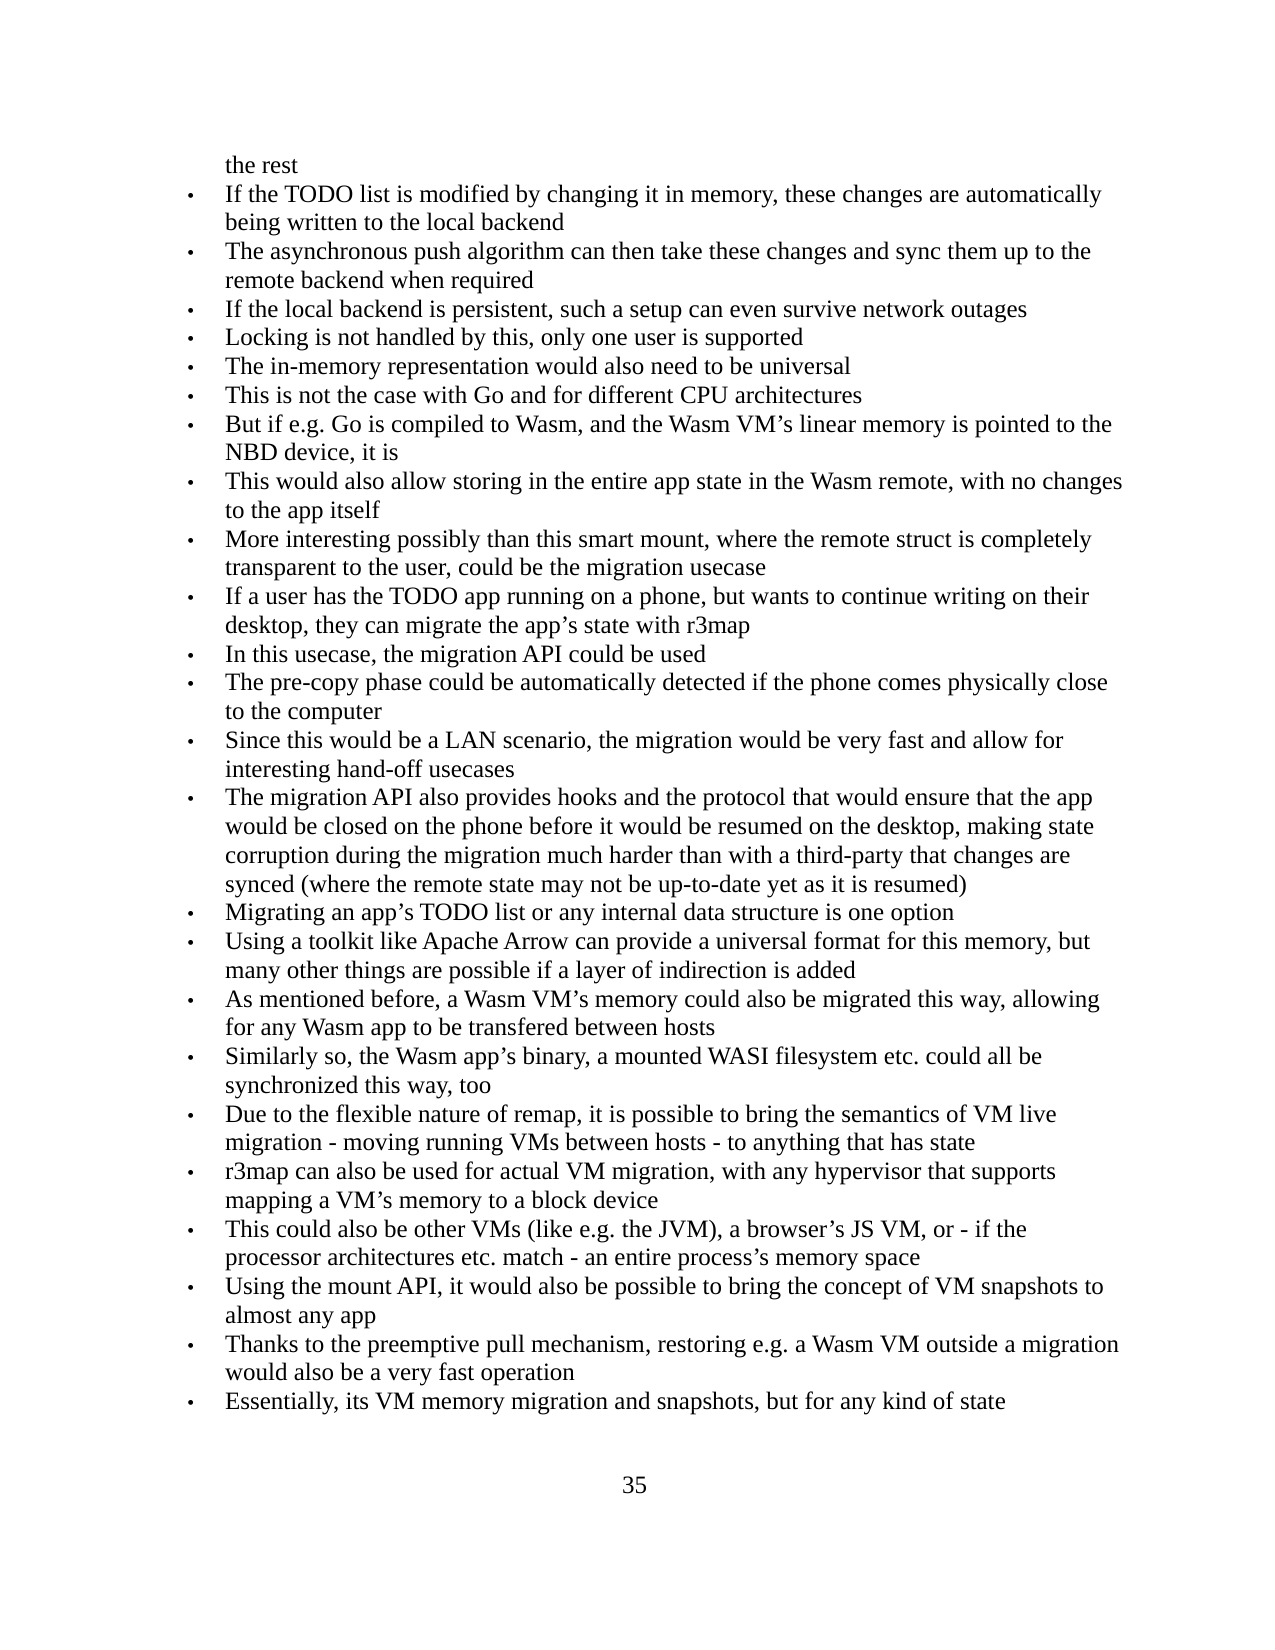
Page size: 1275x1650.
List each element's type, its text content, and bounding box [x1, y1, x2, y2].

list More interesting possibly than this smart mount, where the remote struct is completely transparent to the user, could be the migration usecase [187, 524, 1125, 581]
list Using the mount API, it would also be possible to bring the concept of VM snapshots to almost any app [187, 1271, 1125, 1329]
list This would also allow storing in the entire app state in the Wasm remote, with no changes to the app itself [187, 466, 1125, 524]
list If the local backend is persistent, such a setup can even survive network outages [187, 294, 1125, 322]
list If the TODO list is modified by changing it in memory, these changes are automatically being written to the local backend [187, 179, 1125, 236]
list But if e.g. Go is compiled to Wasm, and the Wasm VM’s linear memory is pointed to the NBD device, it is [187, 409, 1125, 466]
list the rest [187, 150, 1125, 179]
list Essentially, its VM memory migration and snapshots, but for any kind of state [187, 1386, 1125, 1415]
list The pre-copy phase could be automatically detected if the phone comes physically close to the computer [187, 667, 1125, 725]
list If a user has the TODO app running on a phone, but wants to continue writing on their desktop, they can migrate the app’s state with r3map [187, 581, 1125, 639]
list Using a toolkit like Apache Arrow can provide a universal format for this memory, but many other things are possible if a layer of indirection is added [187, 926, 1125, 984]
list Similarly so, the Wasm app’s binary, a mounted WASI filesystem etc. could all be synchronized this way, too [187, 1041, 1125, 1099]
list The asynchronous push algorithm can then take these changes and sync them up to the remote backend when required [187, 236, 1125, 294]
list Locking is not handled by this, only one user is supported [187, 322, 1125, 351]
list This is not the case with Go and for different CPU architectures [187, 380, 1125, 409]
list The in-memory representation would also need to be universal [187, 351, 1125, 380]
list Migrating an app’s TODO list or any internal data structure is one option [187, 897, 1125, 926]
list r3map can also be used for actual VM migration, with any hypervisor that supports mapping a VM’s memory to a block device [187, 1156, 1125, 1214]
list Since this would be a LAN scenario, the migration would be very fast and allow for interesting hand-off usecases [187, 725, 1125, 782]
list In this usecase, the migration API could be used [187, 639, 1125, 667]
list The migration API also provides hooks and the protocol that would ensure that the app would be closed on the phone before it would be resumed on the desktop, making state corruption during the migration much harder than with a third-party that changes are synced (where the remote state may not be up-to-date yet as it is resumed) [187, 782, 1125, 897]
list Thanks to the preemptive pull mechanism, restoring e.g. a Wasm VM outside a migration would also be a very fast operation [187, 1329, 1125, 1386]
list Due to the flexible nature of remap, it is possible to bring the semantics of VM live migration - moving running VMs between hosts - to anything that has state [187, 1099, 1125, 1156]
list As mentioned before, a Wasm VM’s memory could also be migrated this way, allowing for any Wasm app to be transfered between hosts [187, 984, 1125, 1041]
list This could also be other VMs (like e.g. the JVM), a browser’s JS VM, or - if the processor architectures etc. match - an entire process’s memory space [187, 1214, 1125, 1271]
